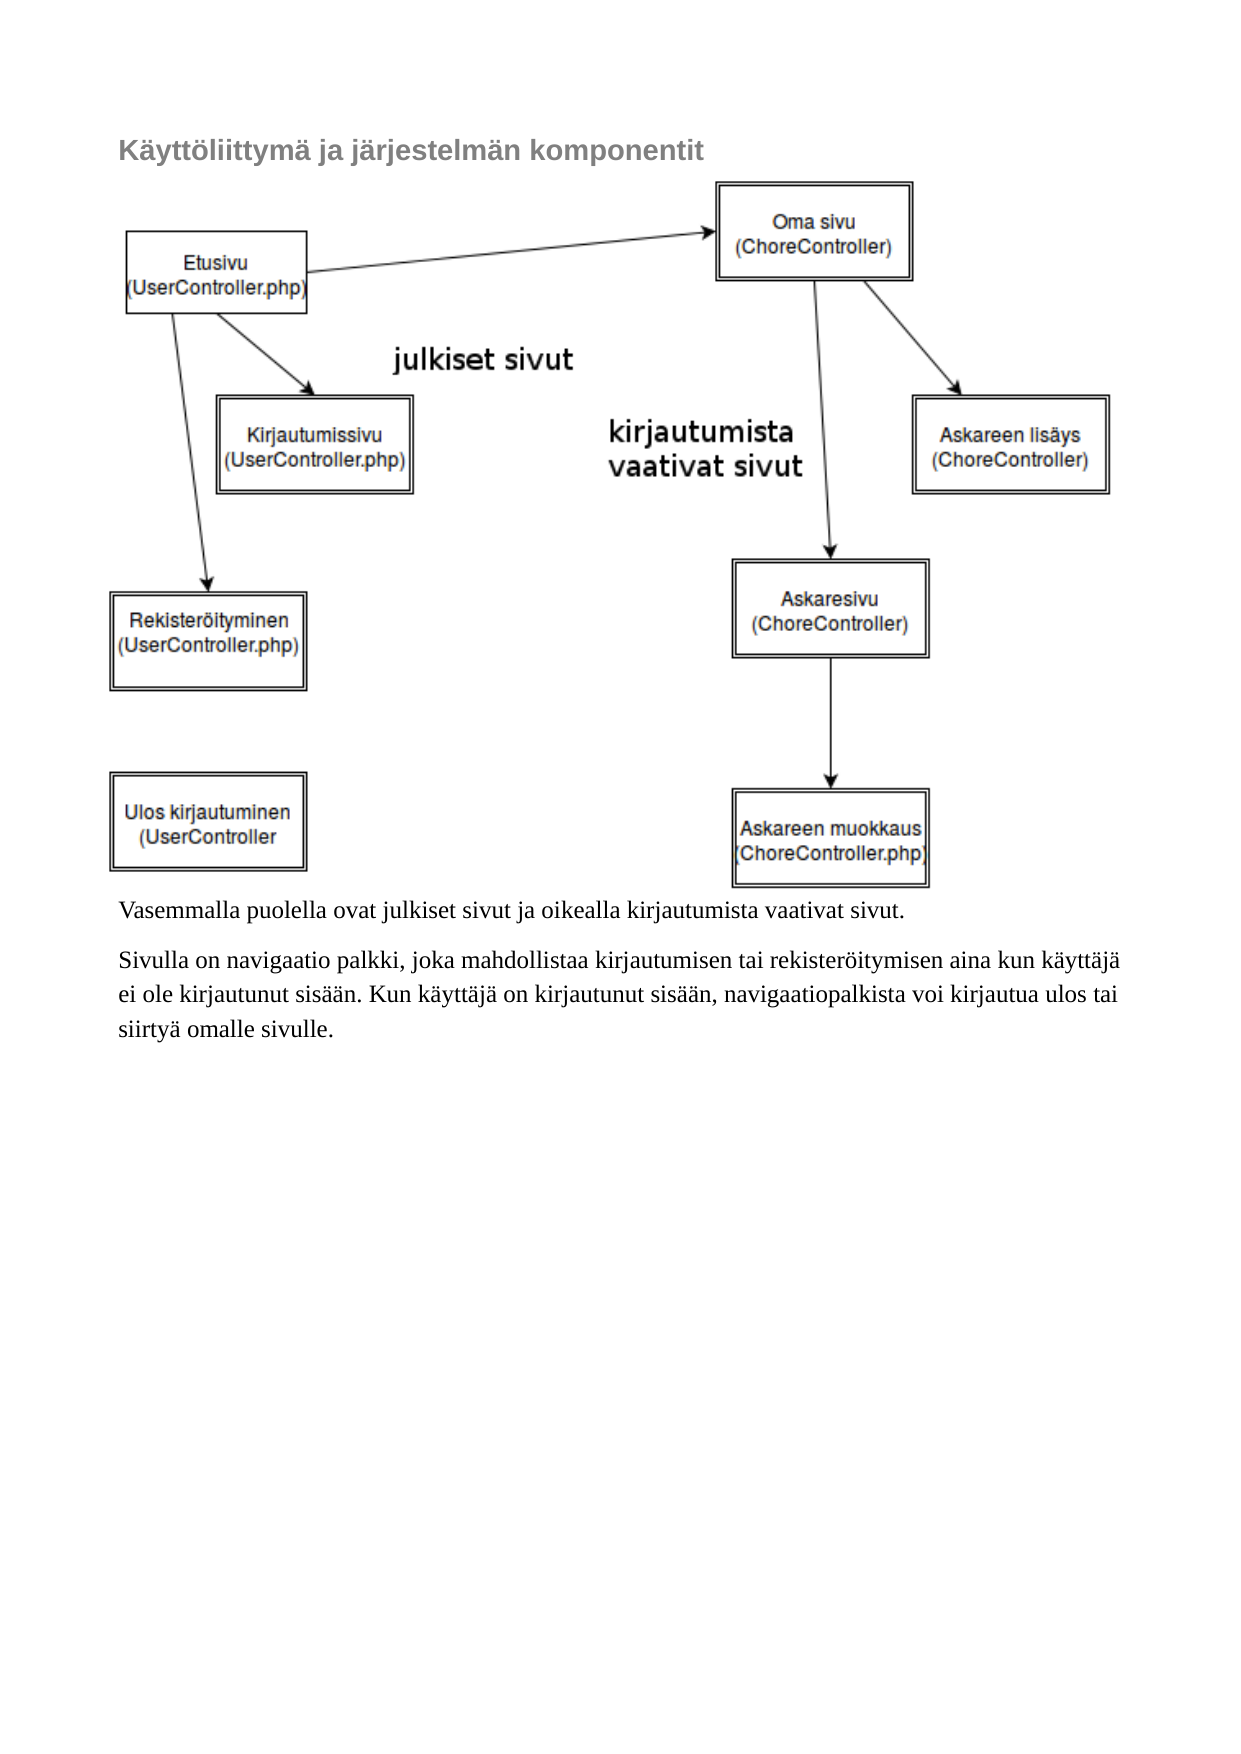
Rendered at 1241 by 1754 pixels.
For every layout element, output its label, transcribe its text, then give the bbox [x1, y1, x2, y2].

picture [108, 180, 1112, 890]
subtitle Käyttöliittymä ja järjestelmän komponentit [118, 133, 1122, 166]
text Sivulla on navigaatio palkki, joka mahdollistaa kirjautumisen tai rekisteröitymisen aina kun käyttäjä ei ole kirjautunut sisään. Kun käyttäjä on kirjautunut sisään, navigaatiopalkista voi kirjautua ulos tai siirtyä omalle sivulle. [118, 945, 1122, 1042]
text Vasemmalla puolella ovat julkiset sivut ja oikealla kirjautumista vaativat sivut. [118, 890, 1122, 924]
